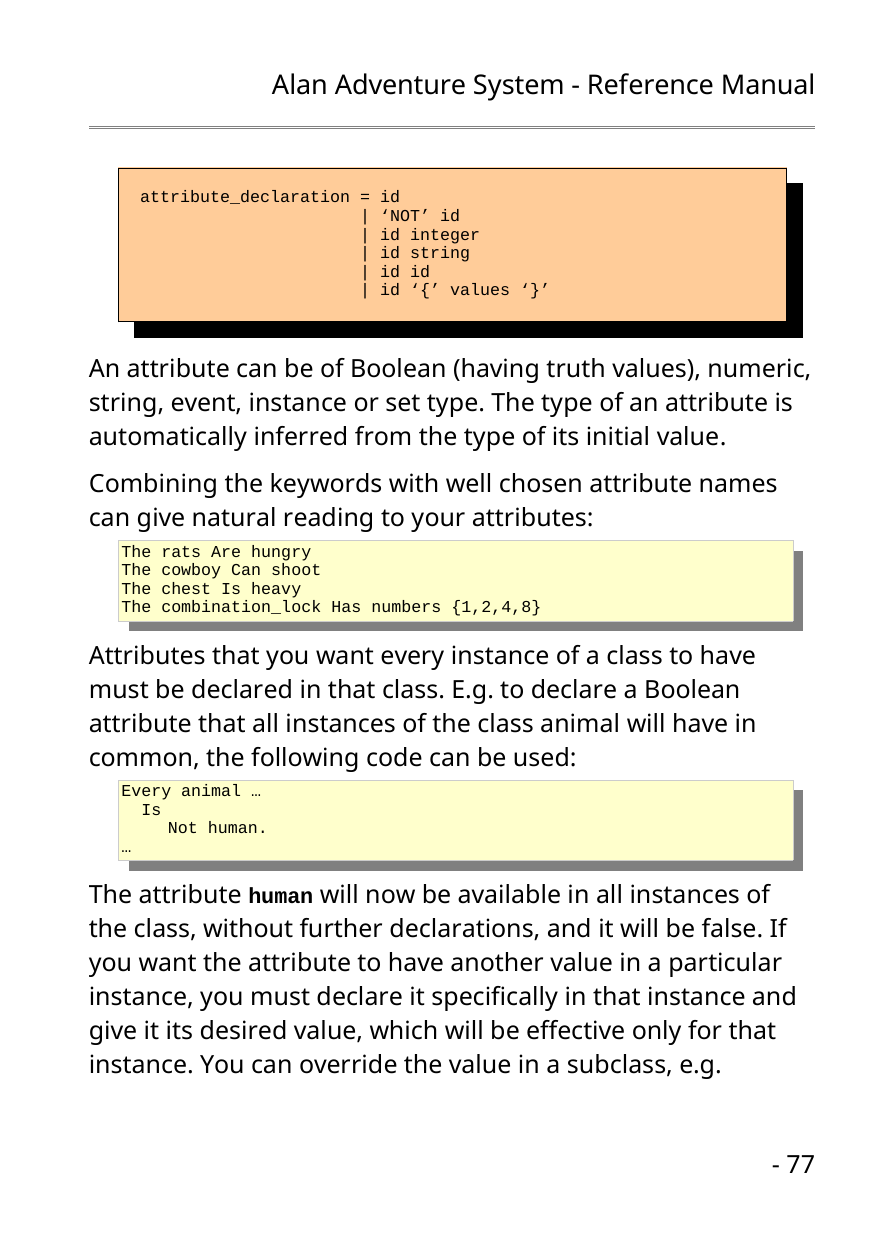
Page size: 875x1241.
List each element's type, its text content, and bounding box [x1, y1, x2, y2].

text Combining the keywords with well chosen attribute names can give natural reading to your attributes: [88, 466, 815, 534]
text An at­tribute can be of Boolean (having truth values), numeric, string, event, instance or set type. The type of an attribute is automatically inferred from the type of its initial value. [88, 351, 815, 453]
text The rats Are hungry The cowboy Can shoot The chest Is heavy The combination_lock Has numbers {1,2,4,8} [119, 541, 793, 621]
text attribute_declaration = id | ‘NOT’ id | id integer | id string | id id | id ‘{’ values ‘}’ [119, 169, 786, 321]
text Every animal … Is Not human. … [119, 781, 793, 860]
text The attribute human will now be available in all instances of the class, without further declarations, and it will be false. If you want the attribute to have another value in a particular instance, you must declare it specifically in that instance and give it its desired value, which will be effective only for that instance. You can override the value in a subclass, e.g. [88, 877, 815, 1081]
text Attributes that you want every instance of a class to have must be declared in that class. E.g. to declare a Boolean attribute that all instances of the class animal will have in common, the following code can be used: [88, 638, 815, 773]
